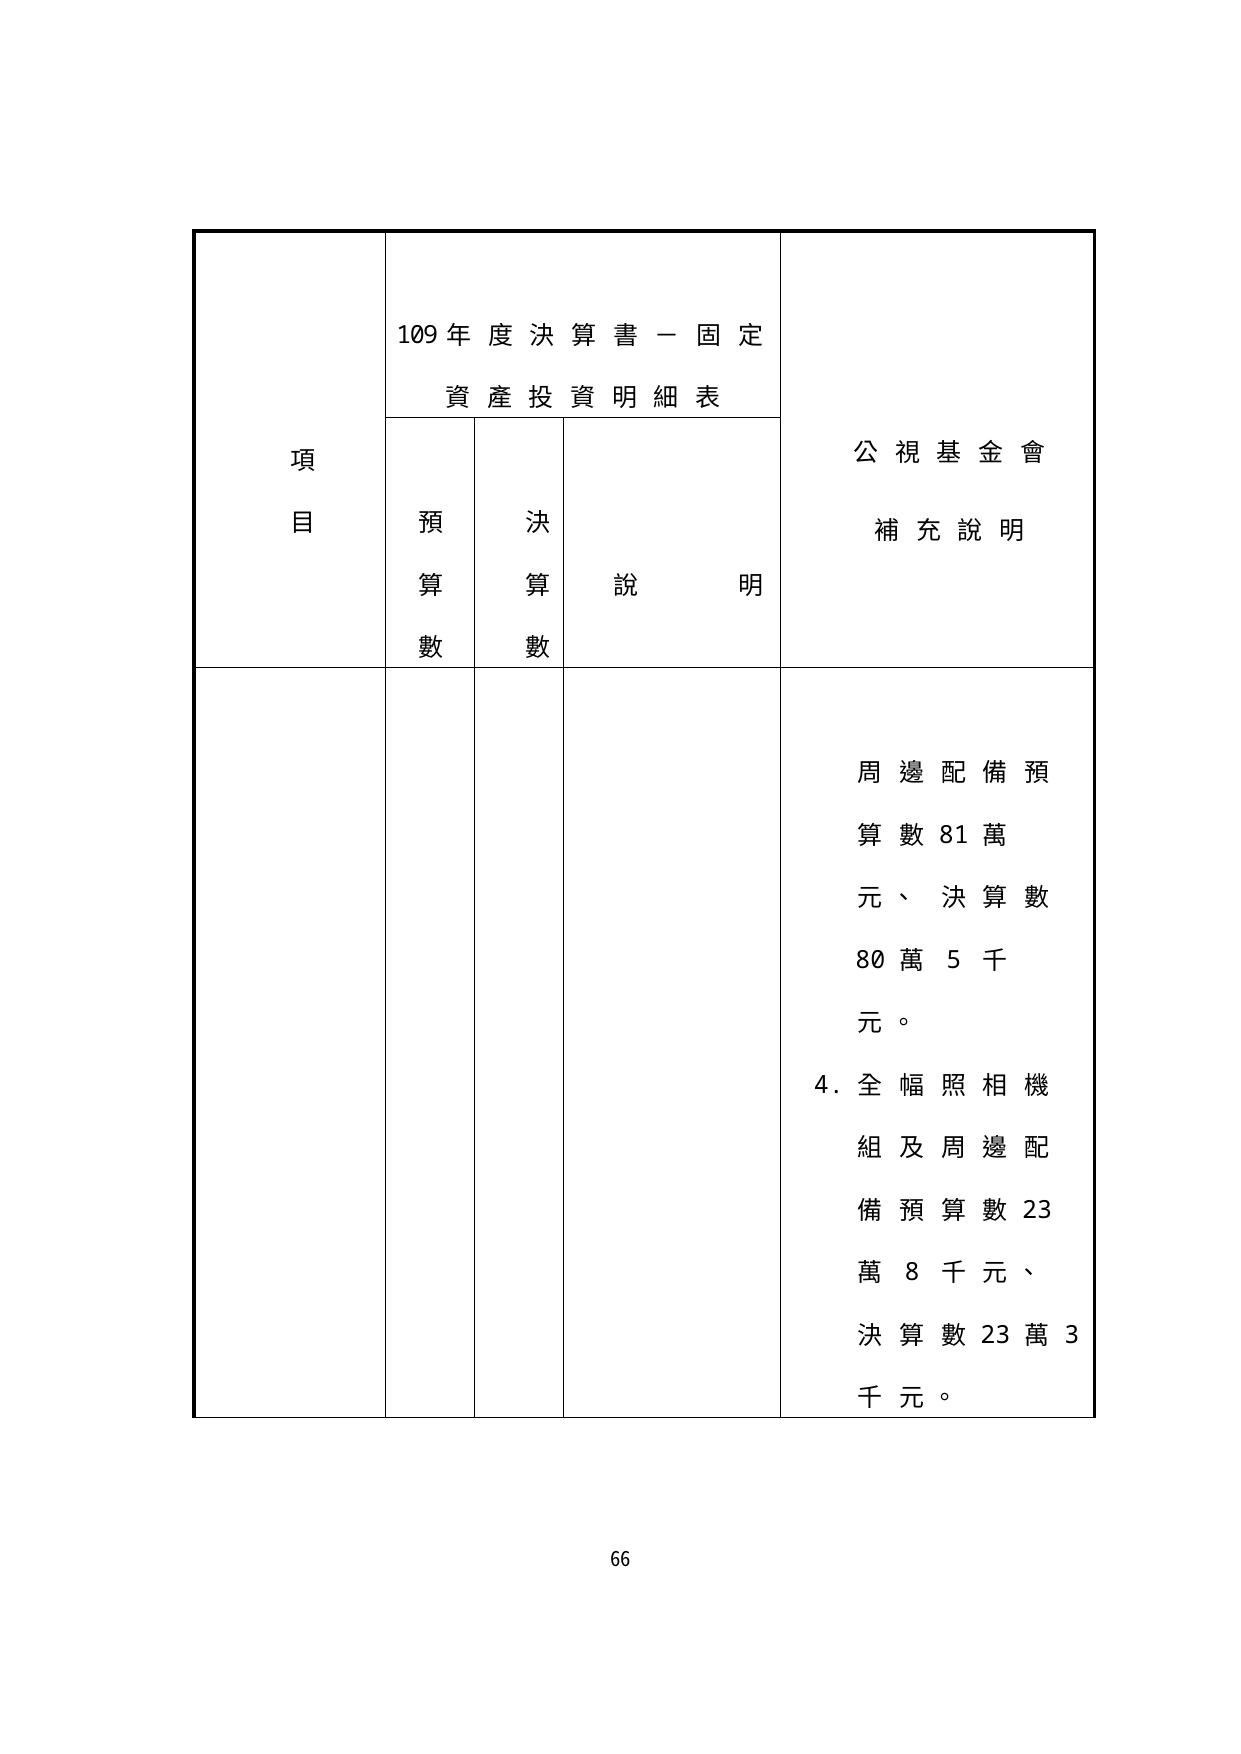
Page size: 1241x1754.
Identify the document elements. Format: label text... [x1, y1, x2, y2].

table_cell [386, 668, 474, 1417]
table_header 109年度決算書－固定資產投資明細表 [386, 233, 780, 417]
table_cell 說 明 [564, 418, 780, 667]
table_cell 預算數 [386, 418, 474, 667]
table_header 公視基金會 補充說明 [781, 233, 1093, 667]
table_cell [475, 668, 563, 1417]
table_cell [564, 668, 780, 1417]
table_cell 周邊配備預算數81萬元、決算數80萬5千元。 4.全幅照相機組及周邊配備預算數23萬8千元、決算數23萬3千元。 [781, 668, 1093, 1417]
table_cell [196, 668, 385, 1417]
table_header 項 目 [196, 233, 385, 667]
table_cell 決算數 [475, 418, 563, 667]
